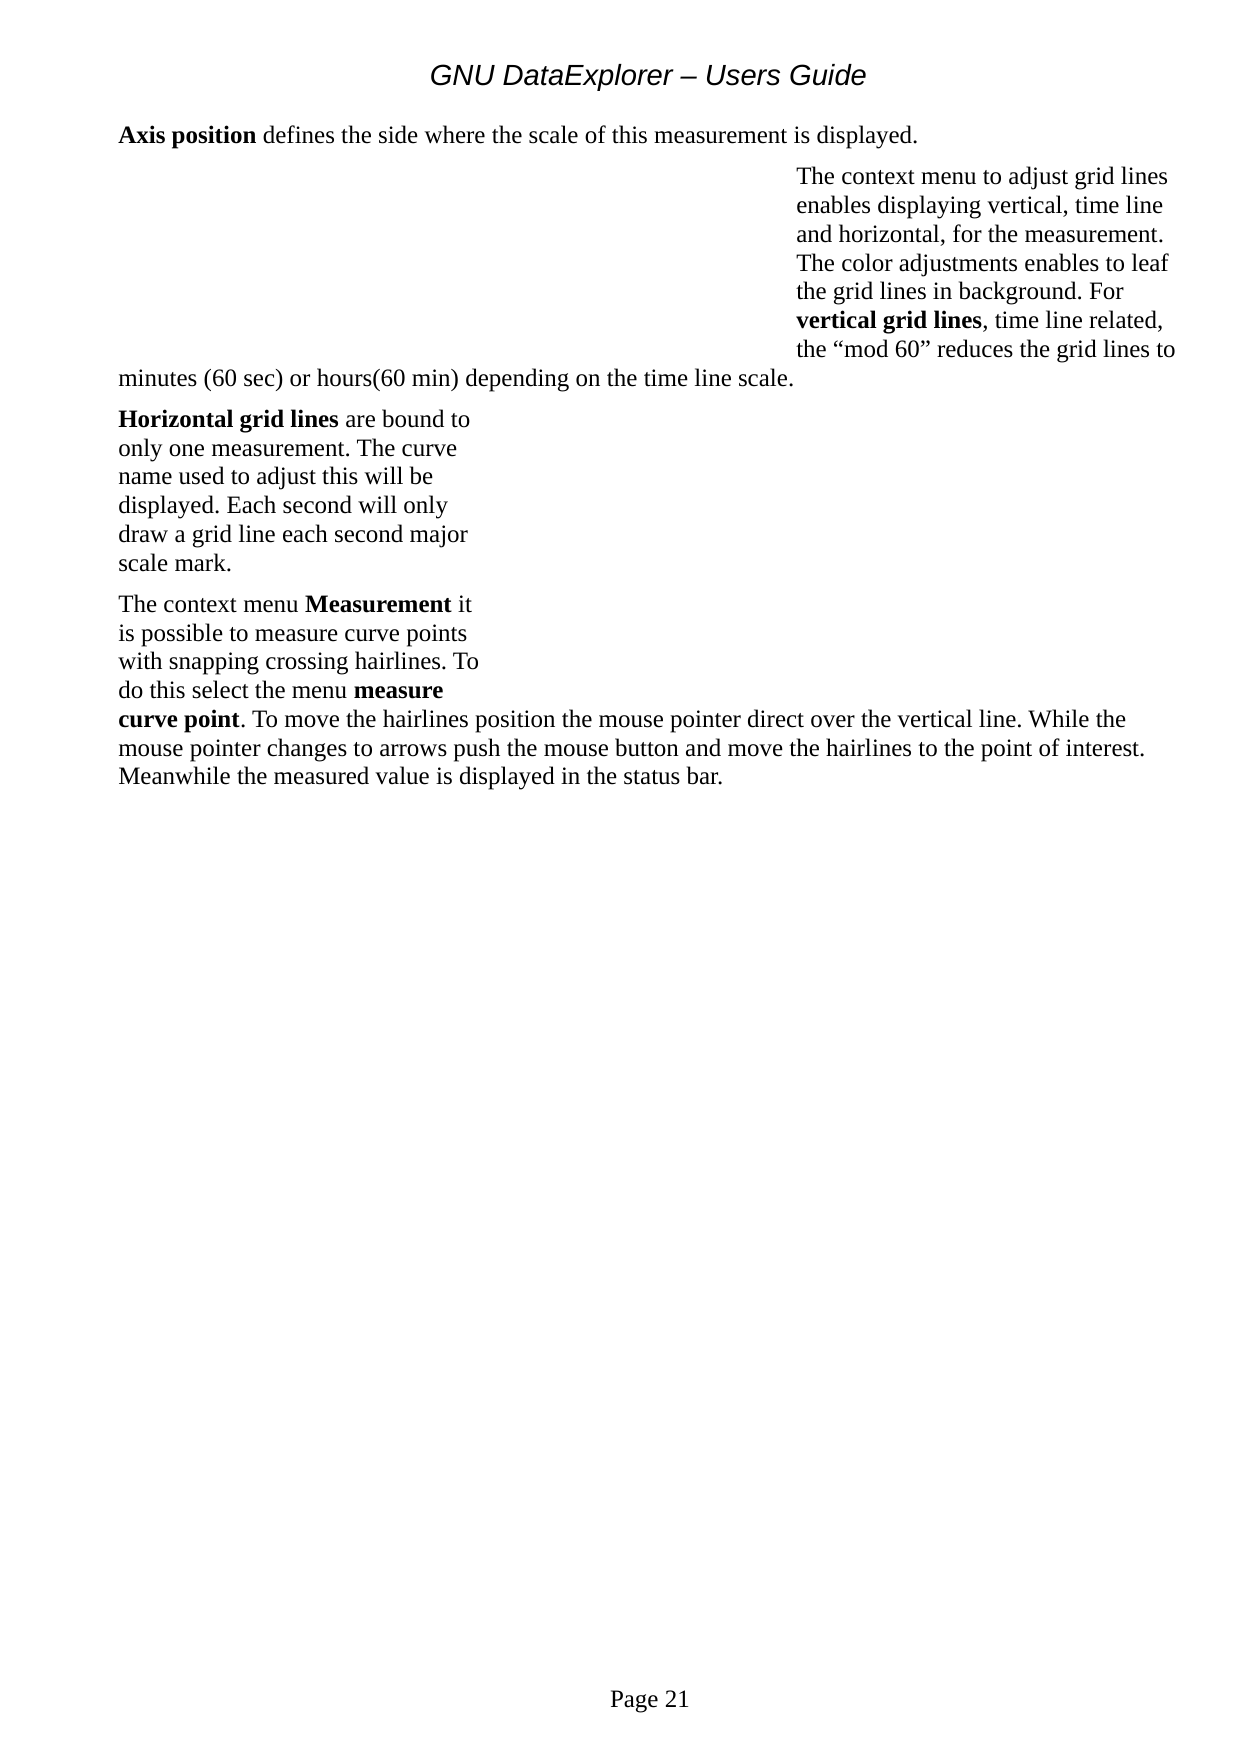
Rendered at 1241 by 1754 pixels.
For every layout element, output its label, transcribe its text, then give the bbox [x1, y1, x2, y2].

text Axis position defines the side where the scale of this measurement is displayed. [118, 120, 1181, 149]
text Horizontal grid lines are bound to only one measurement. The curve name used to adjust this will be displayed. Each second will only draw a grid line each second major scale mark. [118, 404, 1181, 576]
text The context menu Measurement it is possible to measure curve points with snapping crossing hairlines. To do this select the menu measure curve point. To move the hairlines position the mouse pointer direct over the vertical line. While the mouse pointer changes to arrows push the mouse button and move the hairlines to the point of interest. Meanwhile the measured value is displayed in the status bar. [118, 589, 1181, 790]
text The context menu to adjust grid lines enables displaying vertical, time line and horizontal, for the measurement. The color adjustments enables to leaf the grid lines in background. For vertical grid lines, time line related, the “mod 60” reduces the grid lines to minutes (60 sec) or hours(60 min) depending on the time line scale. [118, 161, 1181, 391]
